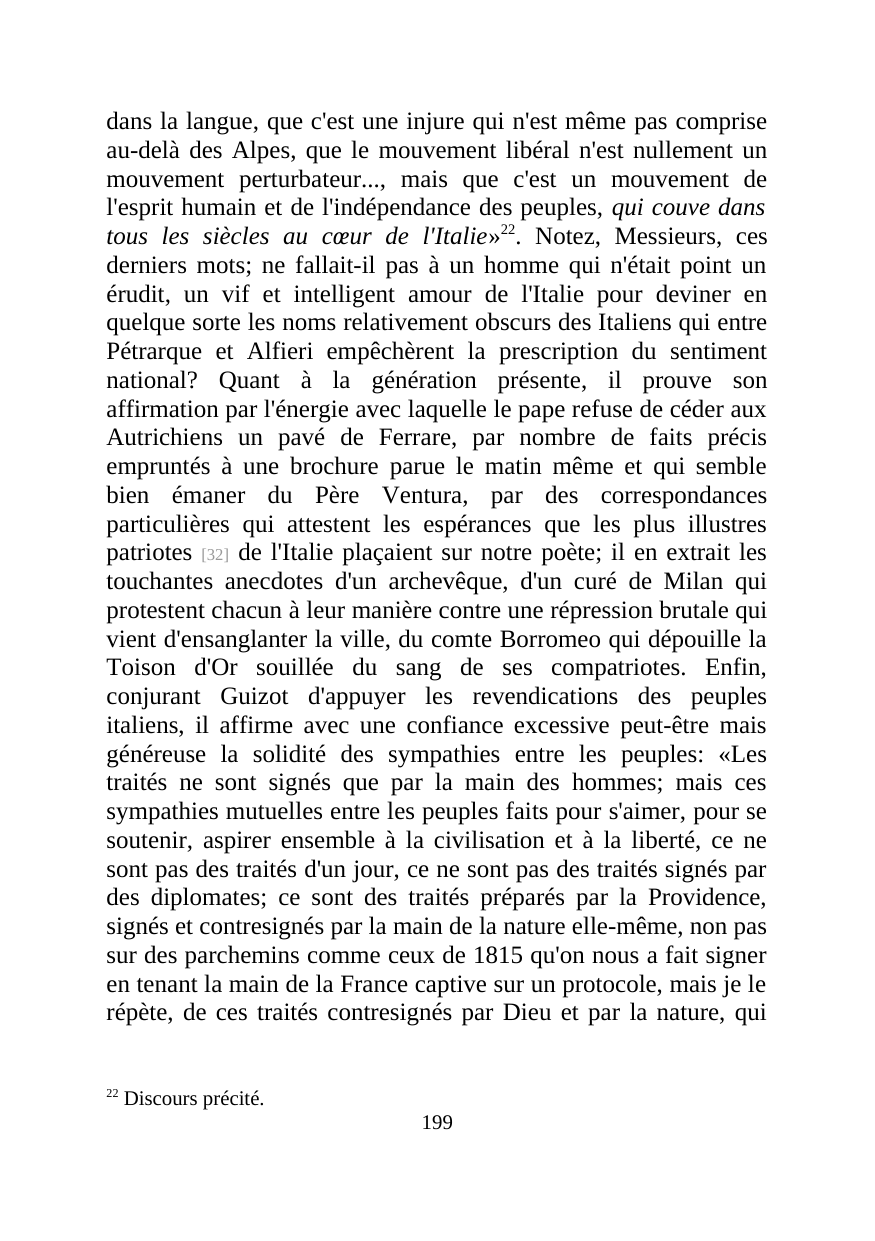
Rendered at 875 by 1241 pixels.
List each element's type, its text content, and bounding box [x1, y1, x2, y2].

text dans la langue, que c'est une injure qui n'est même pas comprise au-delà des Alpes, que le mouvement libéral n'est nullement un mouvement perturbateur..., mais que c'est un mouvement de l'esprit humain et de l'indépendance des peuples, qui couve dans tous les siècles au cœur de l'Italie». Notez, Messieurs, ces derniers mots; ne fallait-il pas à un homme qui n'était point un érudit, un vif et intelligent amour de l'Italie pour deviner en quelque sorte les noms relativement obscurs des Italiens qui entre Pétrarque et Alfieri empêchèrent la prescription du sentiment national? Quant à la génération présente, il prouve son affirmation par l'énergie avec laquelle le pape refuse de céder aux Autrichiens un pavé de Ferrare, par nombre de faits précis empruntés à une brochure parue le matin même et qui semble bien émaner du Père Ventura, par des correspondances particulières qui attestent les espérances que les plus illustres patriotes [32] de l'Italie plaçaient sur notre poète; il en extrait les touchantes anecdotes d'un archevêque, d'un curé de Milan qui protestent chacun à leur manière contre une répression brutale qui vient d'ensanglanter la ville, du comte Borromeo qui dépouille la Toison d'Or souillée du sang de ses compatriotes. Enfin, conjurant Guizot d'appuyer les revendications des peuples italiens, il affirme avec une confiance excessive peut-être mais généreuse la solidité des sympathies entre les peuples: «Les traités ne sont signés que par la main des hommes; mais ces sympathies mutuelles entre les peuples faits pour s'aimer, pour se soutenir, aspirer ensemble à la civilisation et à la liberté, ce ne sont pas des traités d'un jour, ce ne sont pas des traités signés par des diplomates; ce sont des traités préparés par la Providence, signés et contresignés par la main de la nature elle-même, non pas sur des parchemins comme ceux de 1815 qu'on nous a fait signer en tenant la main de la France captive sur un protocole, mais je le répète, de ces traités contresignés par Dieu et par la nature, qui [106, 106, 768, 1026]
text Discours précité. [106, 1086, 768, 1110]
